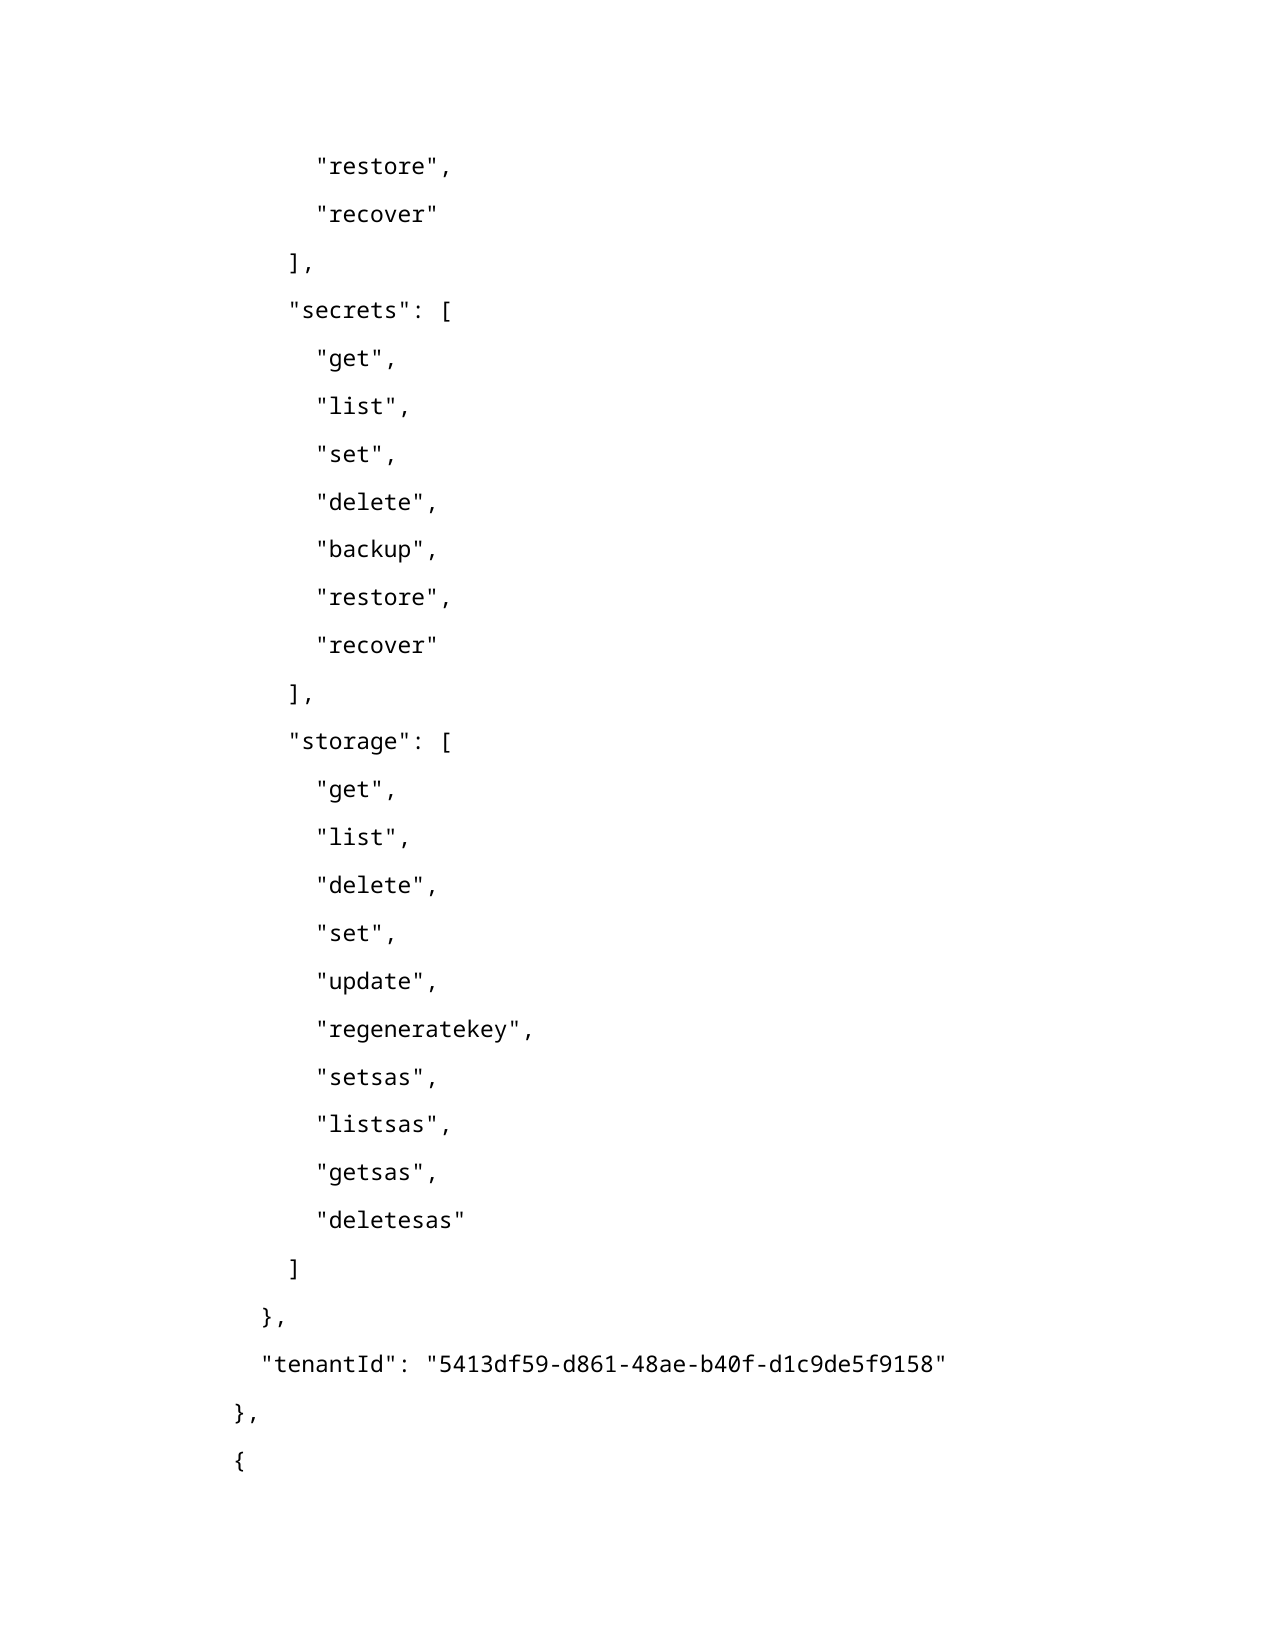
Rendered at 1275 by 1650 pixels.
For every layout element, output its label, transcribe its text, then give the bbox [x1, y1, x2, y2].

text "update", [150, 964, 1125, 996]
text "regeneratekey", [150, 1012, 1125, 1044]
text "recover" [150, 629, 1125, 660]
text "set", [150, 917, 1125, 948]
text "secrets": [ [150, 294, 1125, 325]
text }, [150, 1396, 1125, 1427]
text "restore", [150, 150, 1125, 181]
text "delete", [150, 869, 1125, 900]
text "get", [150, 342, 1125, 373]
text "set", [150, 437, 1125, 469]
text "restore", [150, 581, 1125, 612]
text "backup", [150, 533, 1125, 564]
text "setsas", [150, 1060, 1125, 1092]
text { [150, 1444, 1125, 1475]
text "tenantId": "5413df59-d861-48ae-b40f-d1c9de5f9158" [150, 1348, 1125, 1379]
text "list", [150, 389, 1125, 421]
text "listsas", [150, 1108, 1125, 1139]
text ], [150, 677, 1125, 708]
text "deletesas" [150, 1204, 1125, 1235]
text ], [150, 246, 1125, 277]
text "getsas", [150, 1156, 1125, 1187]
text "delete", [150, 485, 1125, 517]
text "list", [150, 821, 1125, 852]
text "storage": [ [150, 725, 1125, 756]
text ] [150, 1252, 1125, 1283]
text "recover" [150, 198, 1125, 229]
text }, [150, 1300, 1125, 1331]
text "get", [150, 773, 1125, 804]
